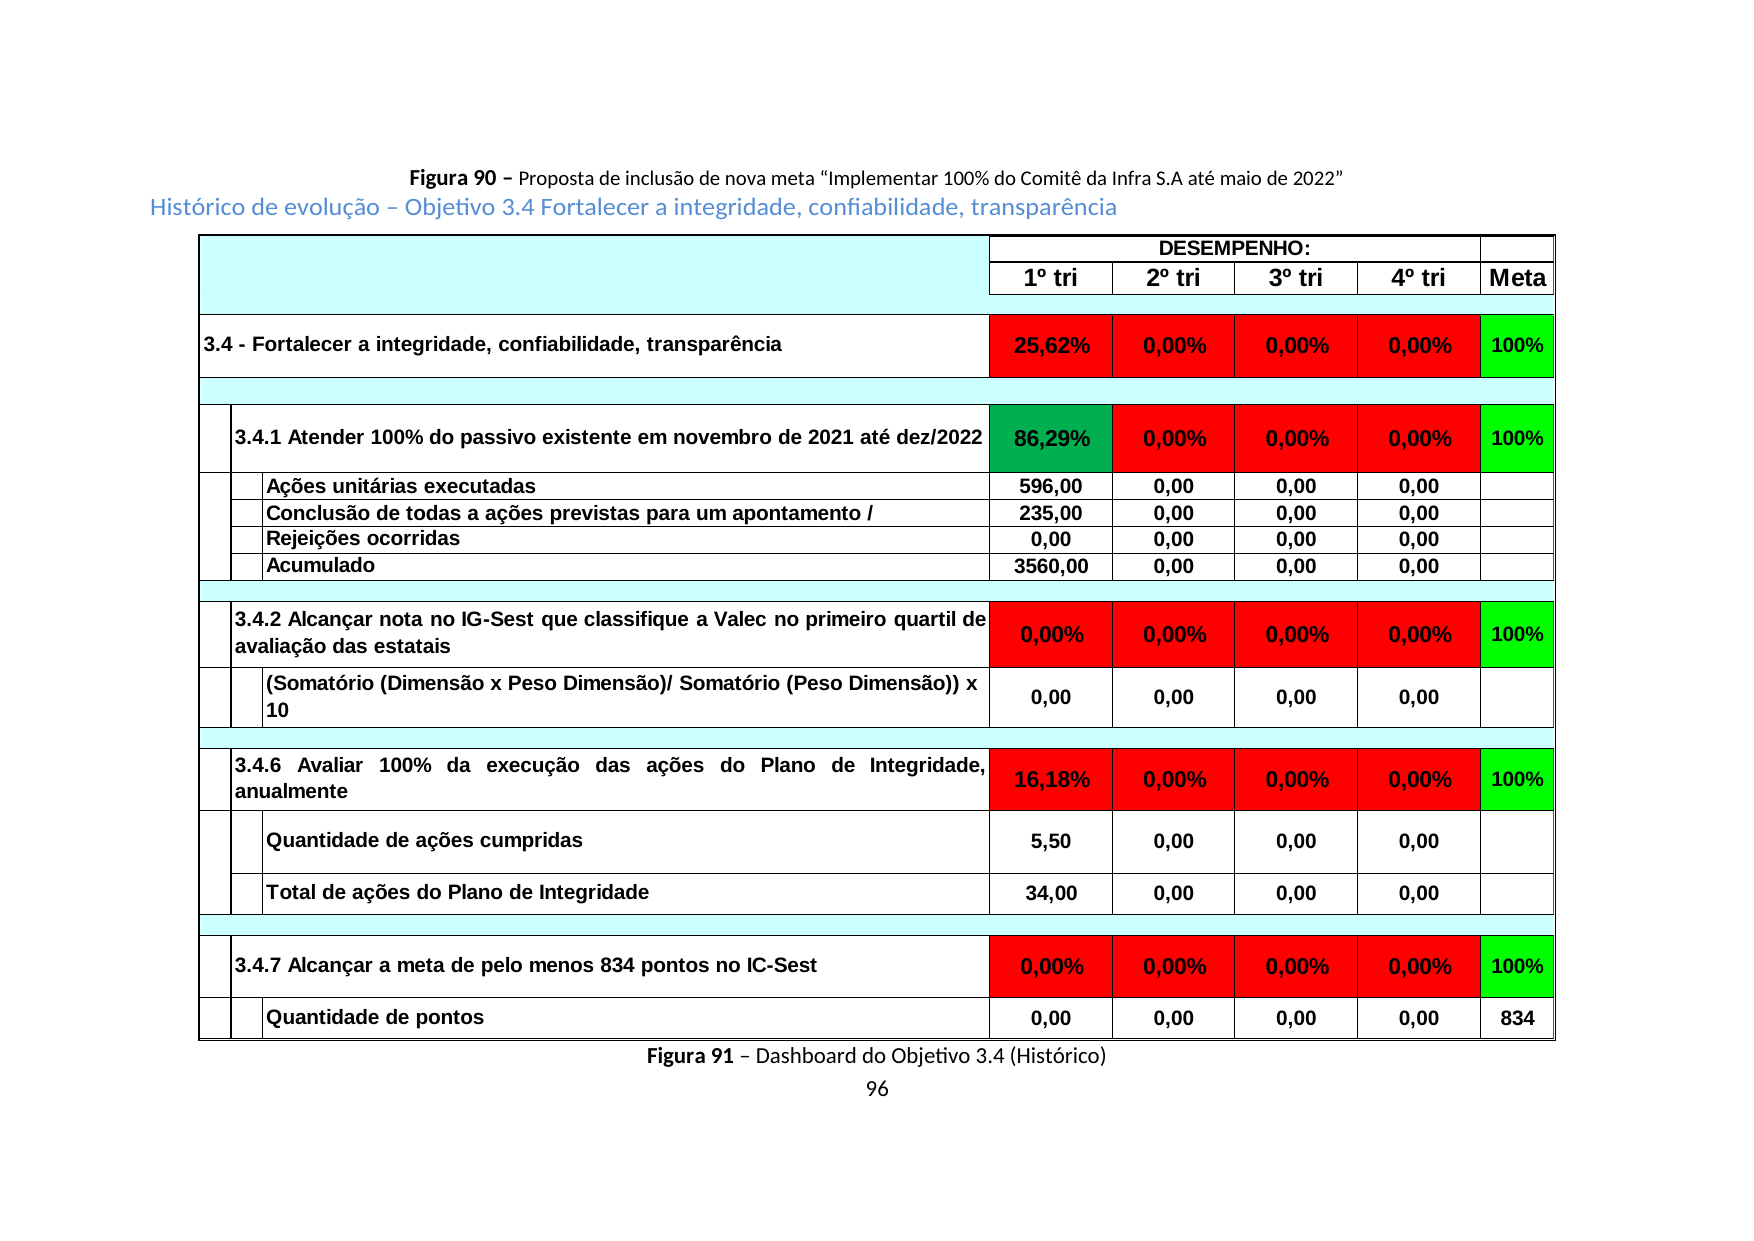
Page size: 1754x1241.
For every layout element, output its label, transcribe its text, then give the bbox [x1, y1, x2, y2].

text Figura 90 – Proposta de inclusão de nova meta “Implementar 100% do Comitê da Infra S.A até maio de 2022” [150, 163, 1604, 191]
text Figura 91 – Dashboard do Objetivo 3.4 (Histórico) [150, 1041, 1604, 1069]
subtitle Histórico de evolução – Objetivo 3.4 Fortalecer a integridade, confiabilidade, transparência [150, 191, 1473, 222]
